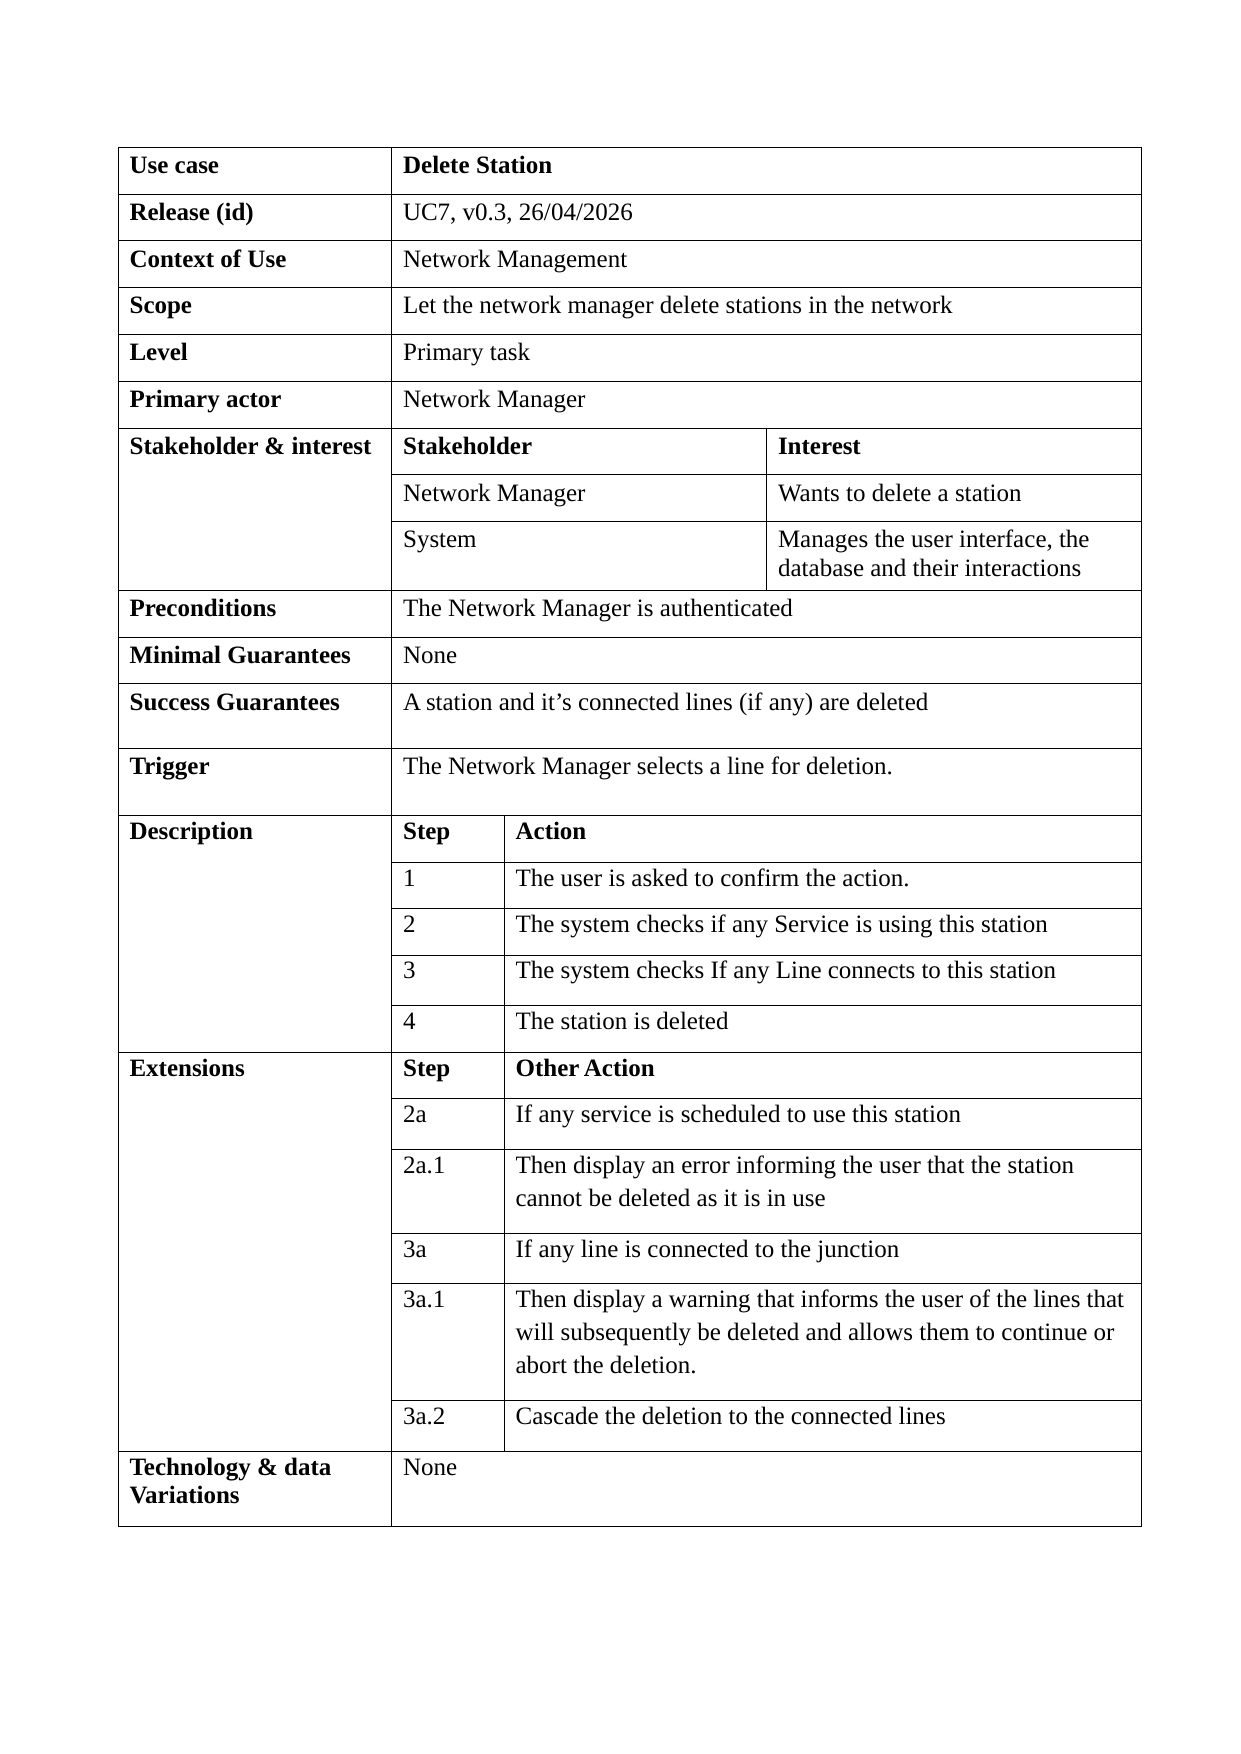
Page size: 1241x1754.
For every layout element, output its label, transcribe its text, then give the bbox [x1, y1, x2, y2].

table_cell 2a [392, 1099, 504, 1149]
table_cell Primary actor [119, 382, 391, 427]
table_cell The user is asked to confirm the action. [505, 863, 1141, 908]
table_cell The system checks If any Line connects to this station [505, 956, 1141, 1005]
table_cell Step [392, 1053, 504, 1098]
table_cell Level [119, 335, 391, 381]
table_cell Then display a warning that informs the user of the lines that will subsequently be deleted and allows them to continue or abort the deletion. [505, 1284, 1141, 1400]
table_cell Success Guarantees [119, 684, 391, 748]
table_cell Interest [767, 429, 1141, 474]
table_cell If any line is connected to the junction [505, 1234, 1141, 1283]
table_cell 3 [392, 956, 504, 1005]
table_cell Then display an error informing the user that the station cannot be deleted as it is in use [505, 1150, 1141, 1233]
table_cell System [392, 522, 766, 590]
table_cell The Network Manager selects a line for deletion. [392, 749, 1141, 815]
table_cell Action [505, 816, 1141, 862]
table_cell A station and it’s connected lines (if any) are deleted [392, 684, 1141, 748]
table_cell 3a.1 [392, 1284, 504, 1400]
table_cell Stakeholder & interest [119, 429, 391, 590]
table_cell Other Action [505, 1053, 1141, 1098]
table_cell Preconditions [119, 591, 391, 636]
table_cell None [392, 638, 1141, 683]
table_cell Network Management [392, 241, 1141, 287]
table_cell Stakeholder [392, 429, 766, 474]
table_cell 4 [392, 1006, 504, 1052]
table_cell UC7, v0.3, 26/04/2026 [392, 195, 1141, 240]
table_cell Minimal Guarantees [119, 638, 391, 683]
table_cell Let the network manager delete stations in the network [392, 288, 1141, 334]
table_cell Manages the user interface, the database and their interactions [767, 522, 1141, 590]
table_cell 2a.1 [392, 1150, 504, 1233]
table_cell Cascade the deletion to the connected lines [505, 1401, 1141, 1451]
table_cell Network Manager [392, 382, 1141, 427]
table_cell Scope [119, 288, 391, 334]
table_cell Network Manager [392, 475, 766, 521]
table_cell Extensions [119, 1053, 391, 1451]
table_header Delete Station [392, 148, 1141, 194]
table_cell If any service is scheduled to use this station [505, 1099, 1141, 1149]
table_cell 3a.2 [392, 1401, 504, 1451]
table_cell Primary task [392, 335, 1141, 381]
table_cell The station is deleted [505, 1006, 1141, 1052]
table_header Use case [119, 148, 391, 194]
table_cell Wants to delete a station [767, 475, 1141, 521]
table_cell None [392, 1452, 1141, 1526]
table_cell 3a [392, 1234, 504, 1283]
table_cell 1 [392, 863, 504, 908]
table_cell The system checks if any Service is using this station [505, 909, 1141, 954]
table_cell Step [392, 816, 504, 862]
table_cell Technology & data Variations [119, 1452, 391, 1526]
table_cell Release (id) [119, 195, 391, 240]
table_cell Context of Use [119, 241, 391, 287]
table_cell Description [119, 816, 391, 1052]
table_cell 2 [392, 909, 504, 954]
table_cell The Network Manager is authenticated [392, 591, 1141, 636]
table_cell Trigger [119, 749, 391, 815]
